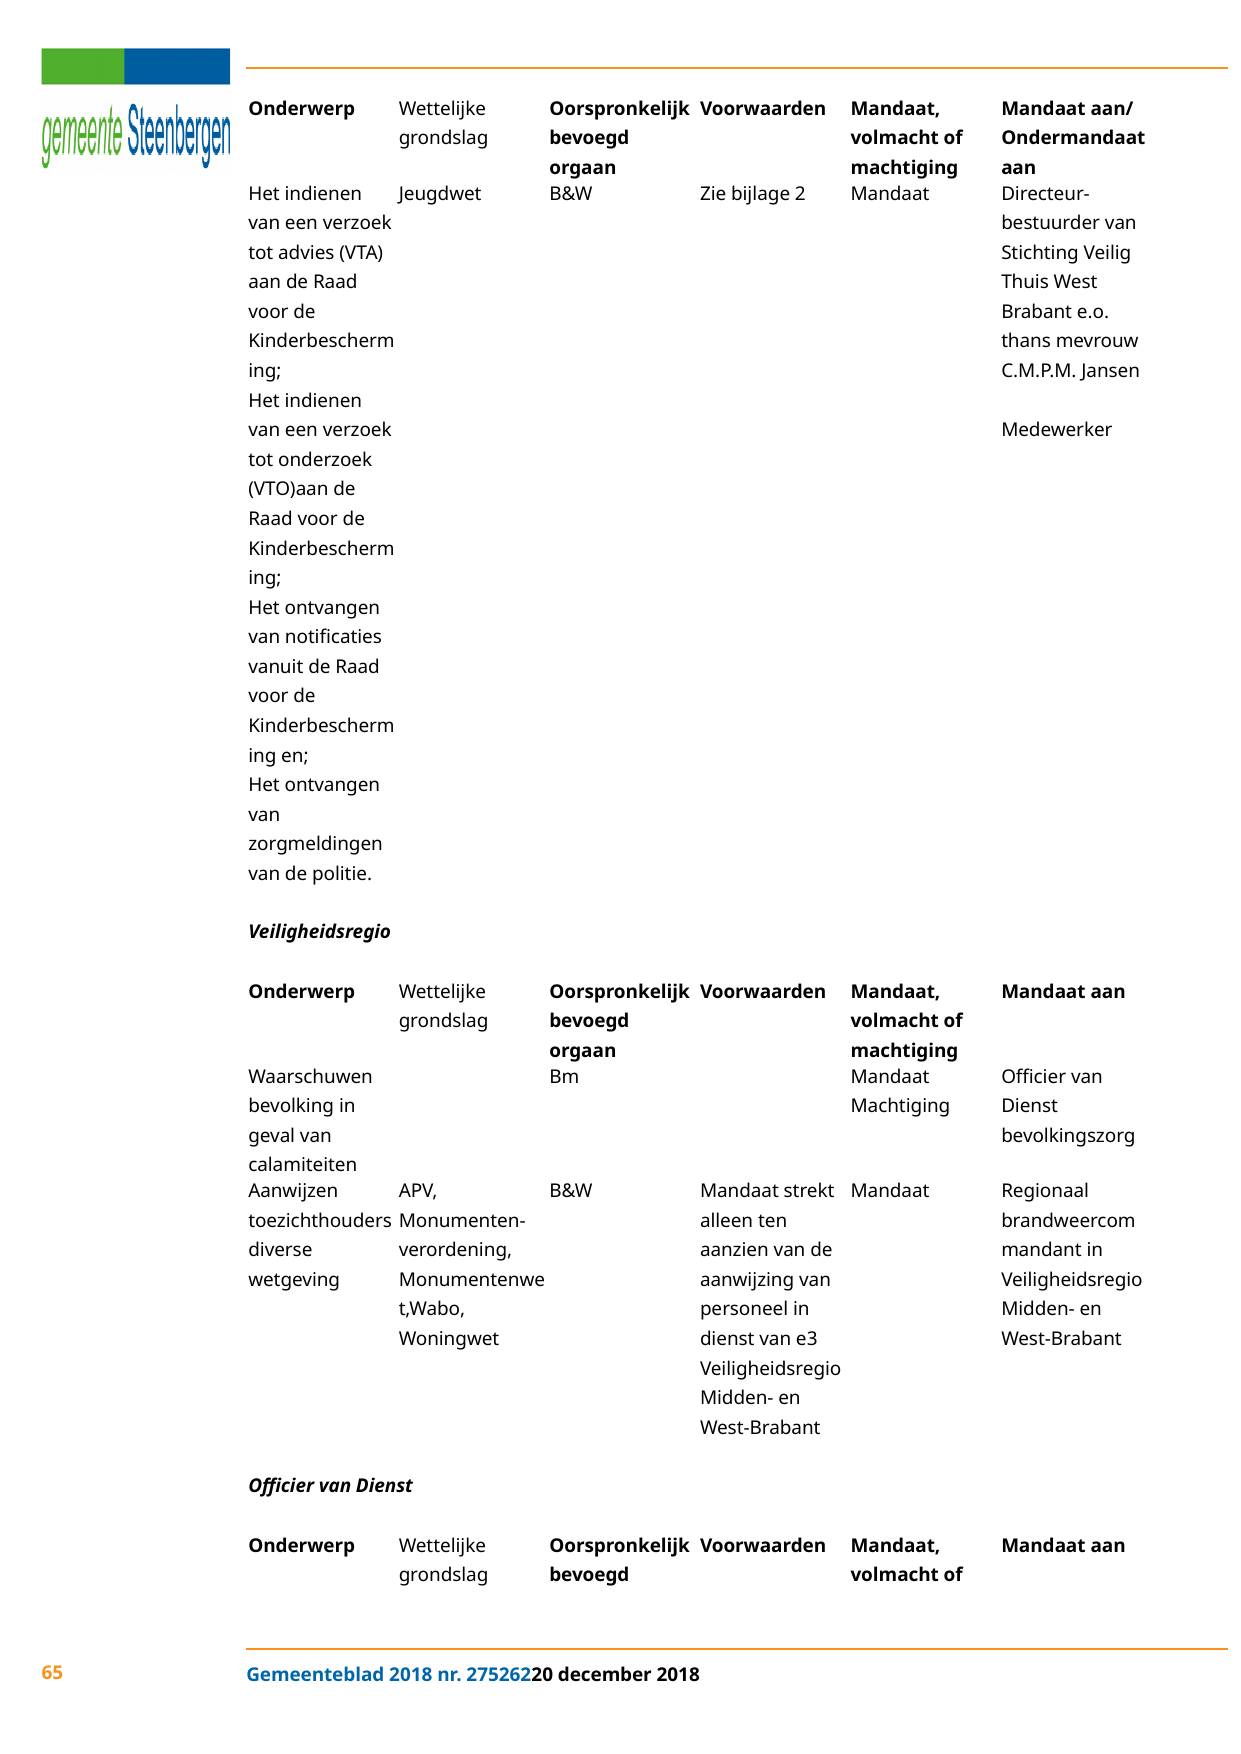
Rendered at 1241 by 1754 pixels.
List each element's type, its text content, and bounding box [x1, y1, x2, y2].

table_cell Regionaal brandweercommandant in Veiligheidsregio Midden- en West-Brabant [1001, 1177, 1152, 1440]
text Officier van Dienst [248, 1472, 1152, 1498]
table_header Oorspronkelijk bevoegd orgaan [549, 978, 700, 1063]
table_cell Directeur- bestuurder van Stichting Veilig Thuis West Brabant e.o. thans mevrouw C.M.P.M. Jansen Medewerker [1001, 180, 1152, 886]
table_header Onderwerp [248, 978, 398, 1063]
table_cell Het indienen van een verzoek tot advies (VTA) aan de Raad voor de Kinderbescherming; Het indienen van een verzoek tot onderzoek (VTO)aan de Raad voor de Kinderbescherming; Het ontvangen van notificaties vanuit de Raad voor de Kinderbescherming en; Het ontvangen van zorgmeldingen van de politie. [248, 180, 398, 886]
table_cell Officier van Dienst bevolkingszorg [1001, 1063, 1152, 1177]
table_header Wettelijke grondslag [399, 978, 549, 1063]
table_header Voorwaarden [700, 978, 850, 1063]
table_header Mandaat aan [1001, 978, 1152, 1063]
table_header Onderwerp [248, 95, 398, 180]
table_header Voorwaarden [700, 1532, 850, 1587]
text Veiligheidsregio [248, 919, 1152, 944]
table_cell Mandaat Machtiging [850, 1063, 1001, 1177]
table_header Mandaat, volmacht of machtiging [850, 978, 1001, 1063]
table_cell Bm [549, 1063, 700, 1177]
table_cell B&W [549, 180, 700, 886]
table_cell Aanwijzen toezichthouders diverse wetgeving [248, 1177, 398, 1440]
table_header Mandaat aan [1001, 1532, 1152, 1587]
table_cell Mandaat [850, 180, 1001, 886]
table_cell Zie bijlage 2 [700, 180, 850, 886]
table_cell Waarschuwen bevolking in geval van calamiteiten [248, 1063, 398, 1177]
picture [41, 47, 231, 172]
table_header Mandaat aan/ Ondermandaat aan [1001, 95, 1152, 180]
table_cell Jeugdwet [399, 180, 549, 886]
table_header Mandaat, volmacht of machtiging [850, 95, 1001, 180]
table_header Onderwerp [248, 1532, 398, 1587]
table_header Wettelijke grondslag [399, 1532, 549, 1587]
table_header Voorwaarden [700, 95, 850, 180]
table_cell [399, 1063, 549, 1177]
table_cell Mandaat strekt alleen ten aanzien van de aanwijzing van personeel in dienst van e3 Veiligheidsregio Midden- en West-Brabant [700, 1177, 850, 1440]
table_cell [700, 1063, 850, 1177]
table_cell Mandaat [850, 1177, 1001, 1440]
table_header Oorspronkelijk bevoegd [549, 1532, 700, 1587]
table_header Mandaat, volmacht of [850, 1532, 1001, 1587]
table_header Oorspronkelijk bevoegd orgaan [549, 95, 700, 180]
table_cell B&W [549, 1177, 700, 1440]
table_cell APV, Monumenten-verordening, Monumentenwet,Wabo, Woningwet [399, 1177, 549, 1440]
table_header Wettelijke grondslag [399, 95, 549, 180]
